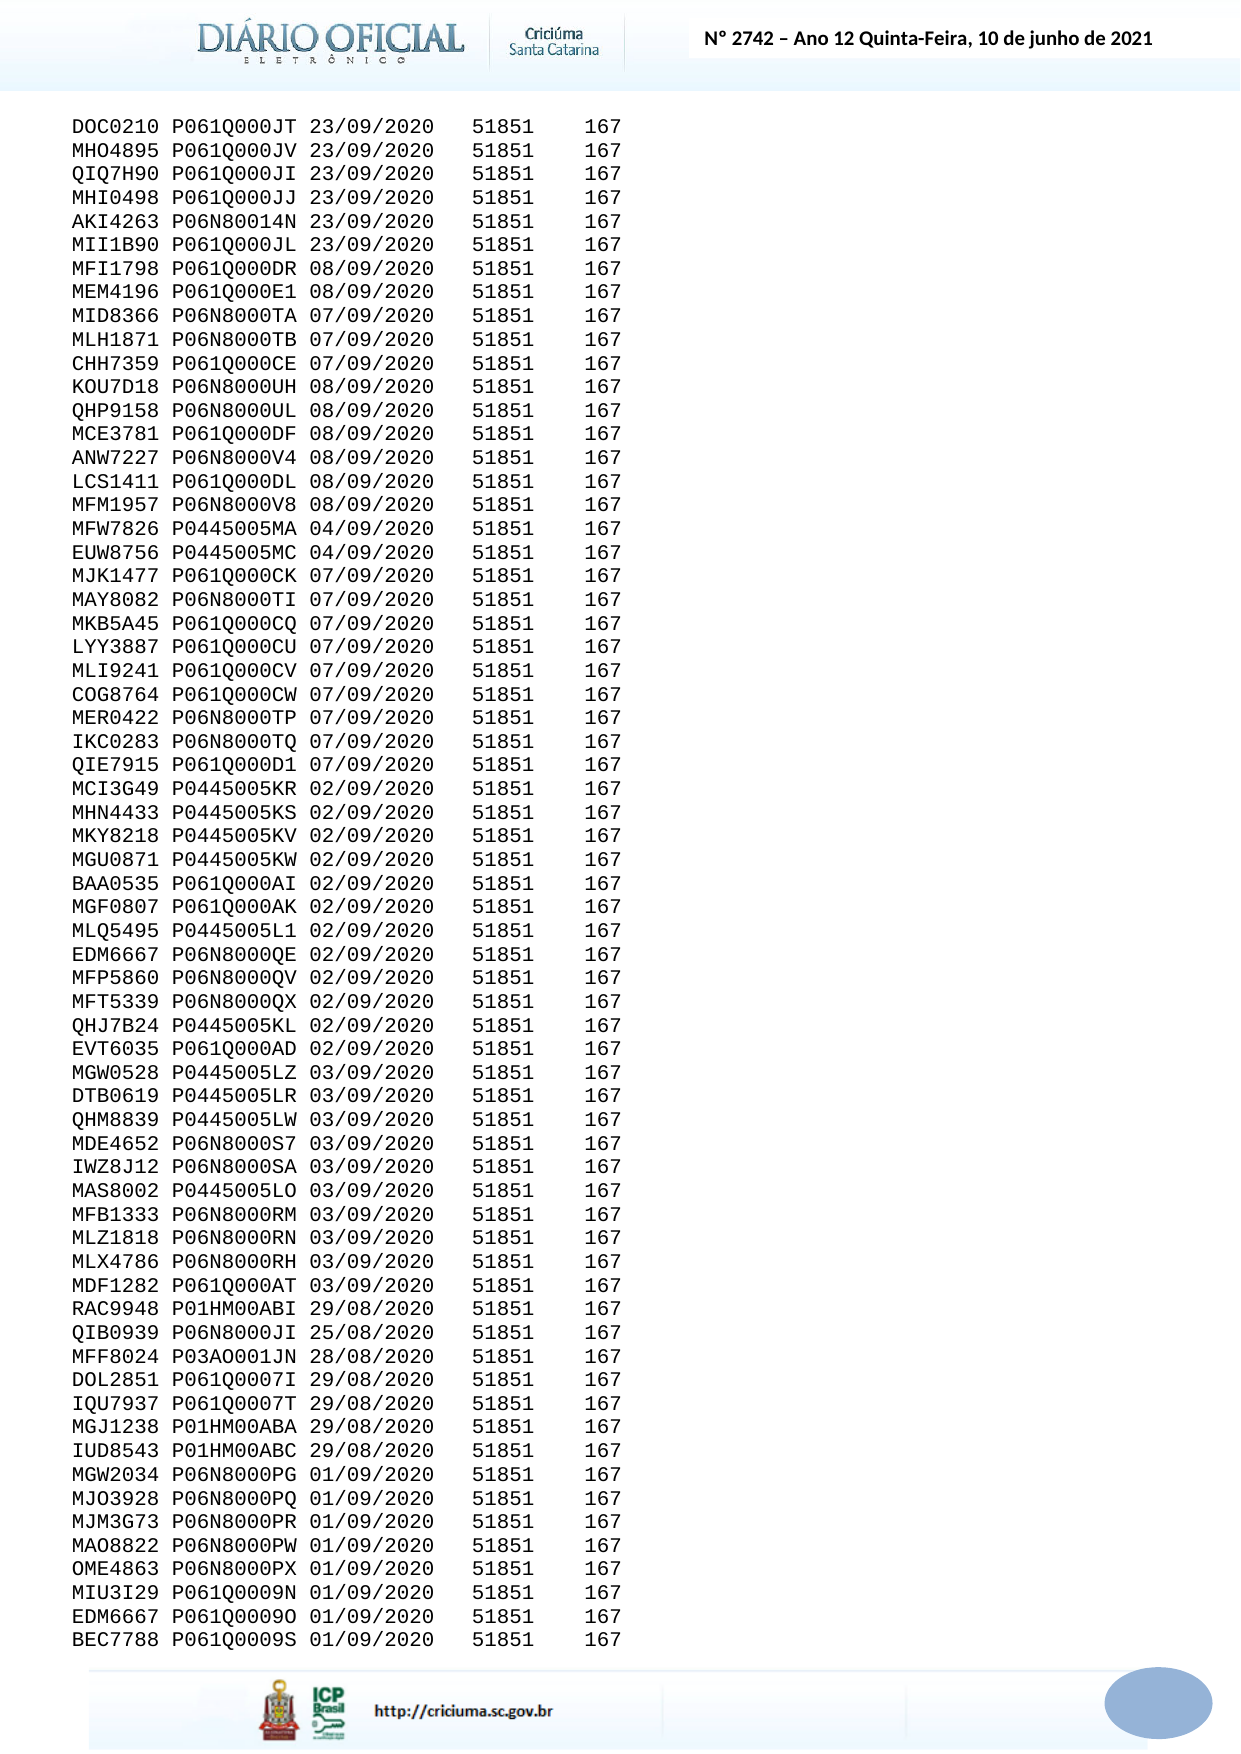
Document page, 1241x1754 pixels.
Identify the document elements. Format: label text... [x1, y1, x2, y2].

text MFM1957 P06N8000V8 08/09/2020 51851 167 [59, 494, 1181, 518]
text LYY3887 P061Q000CU 07/09/2020 51851 167 [59, 636, 1181, 660]
text MHI0498 P061Q000JJ 23/09/2020 51851 167 [59, 187, 1181, 211]
text EVT6035 P061Q000AD 02/09/2020 51851 167 [59, 1038, 1181, 1062]
text MKB5A45 P061Q000CQ 07/09/2020 51851 167 [59, 613, 1181, 636]
text MER0422 P06N8000TP 07/09/2020 51851 167 [59, 707, 1181, 731]
text MAY8082 P06N8000TI 07/09/2020 51851 167 [59, 589, 1181, 613]
text MFT5339 P06N8000QX 02/09/2020 51851 167 [59, 991, 1181, 1014]
text DOL2851 P061Q0007I 29/08/2020 51851 167 [59, 1369, 1181, 1393]
text MLI9241 P061Q000CV 07/09/2020 51851 167 [59, 660, 1181, 683]
text MGW0528 P0445005LZ 03/09/2020 51851 167 [59, 1062, 1181, 1086]
text MEM4196 P061Q000E1 08/09/2020 51851 167 [59, 282, 1181, 305]
text MJO3928 P06N8000PQ 01/09/2020 51851 167 [59, 1487, 1181, 1511]
text MIU3I29 P061Q0009N 01/09/2020 51851 167 [59, 1582, 1181, 1606]
text COG8764 P061Q000CW 07/09/2020 51851 167 [59, 683, 1181, 707]
text MCE3781 P061Q000DF 08/09/2020 51851 167 [59, 423, 1181, 447]
text EDM6667 P06N8000QE 02/09/2020 51851 167 [59, 944, 1181, 967]
text MDF1282 P061Q000AT 03/09/2020 51851 167 [59, 1275, 1181, 1298]
text IUD8543 P01HM00ABC 29/08/2020 51851 167 [59, 1440, 1181, 1464]
text QHP9158 P06N8000UL 08/09/2020 51851 167 [59, 400, 1181, 423]
text IQU7937 P061Q0007T 29/08/2020 51851 167 [59, 1393, 1181, 1417]
text MHO4895 P061Q000JV 23/09/2020 51851 167 [59, 140, 1181, 163]
text MGU0871 P0445005KW 02/09/2020 51851 167 [59, 849, 1181, 873]
text MLZ1818 P06N8000RN 03/09/2020 51851 167 [59, 1227, 1181, 1251]
text CHH7359 P061Q000CE 07/09/2020 51851 167 [59, 352, 1181, 376]
text MCI3G49 P0445005KR 02/09/2020 51851 167 [59, 778, 1181, 802]
text MID8366 P06N8000TA 07/09/2020 51851 167 [59, 305, 1181, 329]
text MFB1333 P06N8000RM 03/09/2020 51851 167 [59, 1204, 1181, 1227]
text QHJ7B24 P0445005KL 02/09/2020 51851 167 [59, 1014, 1181, 1038]
text MFI1798 P061Q000DR 08/09/2020 51851 167 [59, 258, 1181, 282]
text DOC0210 P061Q000JT 23/09/2020 51851 167 [59, 116, 1181, 140]
text IKC0283 P06N8000TQ 07/09/2020 51851 167 [59, 731, 1181, 754]
text ANW7227 P06N8000V4 08/09/2020 51851 167 [59, 447, 1181, 471]
text MII1B90 P061Q000JL 23/09/2020 51851 167 [59, 234, 1181, 258]
text EDM6667 P061Q0009O 01/09/2020 51851 167 [59, 1606, 1181, 1629]
text MFP5860 P06N8000QV 02/09/2020 51851 167 [59, 967, 1181, 991]
text MDE4652 P06N8000S7 03/09/2020 51851 167 [59, 1133, 1181, 1156]
text BAA0535 P061Q000AI 02/09/2020 51851 167 [59, 873, 1181, 896]
text MLX4786 P06N8000RH 03/09/2020 51851 167 [59, 1251, 1181, 1275]
text AKI4263 P06N80014N 23/09/2020 51851 167 [59, 211, 1181, 234]
text DTB0619 P0445005LR 03/09/2020 51851 167 [59, 1086, 1181, 1109]
text QIQ7H90 P061Q000JI 23/09/2020 51851 167 [59, 163, 1181, 187]
text MFW7826 P0445005MA 04/09/2020 51851 167 [59, 518, 1181, 542]
text MJM3G73 P06N8000PR 01/09/2020 51851 167 [59, 1511, 1181, 1535]
text QHM8839 P0445005LW 03/09/2020 51851 167 [59, 1109, 1181, 1133]
text MGF0807 P061Q000AK 02/09/2020 51851 167 [59, 896, 1181, 920]
text MAS8002 P0445005LO 03/09/2020 51851 167 [59, 1180, 1181, 1204]
text KOU7D18 P06N8000UH 08/09/2020 51851 167 [59, 376, 1181, 400]
text QIB0939 P06N8000JI 25/08/2020 51851 167 [59, 1322, 1181, 1346]
text OME4863 P06N8000PX 01/09/2020 51851 167 [59, 1558, 1181, 1582]
text MFF8024 P03AO001JN 28/08/2020 51851 167 [59, 1346, 1181, 1369]
text IWZ8J12 P06N8000SA 03/09/2020 51851 167 [59, 1156, 1181, 1180]
text QIE7915 P061Q000D1 07/09/2020 51851 167 [59, 754, 1181, 778]
text LCS1411 P061Q000DL 08/09/2020 51851 167 [59, 471, 1181, 494]
text MJK1477 P061Q000CK 07/09/2020 51851 167 [59, 565, 1181, 589]
text MHN4433 P0445005KS 02/09/2020 51851 167 [59, 802, 1181, 825]
text BEC7788 P061Q0009S 01/09/2020 51851 167 [59, 1629, 1181, 1653]
text EUW8756 P0445005MC 04/09/2020 51851 167 [59, 542, 1181, 565]
text MAO8822 P06N8000PW 01/09/2020 51851 167 [59, 1535, 1181, 1558]
text RAC9948 P01HM00ABI 29/08/2020 51851 167 [59, 1298, 1181, 1322]
text MGJ1238 P01HM00ABA 29/08/2020 51851 167 [59, 1417, 1181, 1440]
text MLH1871 P06N8000TB 07/09/2020 51851 167 [59, 329, 1181, 352]
text MKY8218 P0445005KV 02/09/2020 51851 167 [59, 825, 1181, 849]
text MGW2034 P06N8000PG 01/09/2020 51851 167 [59, 1464, 1181, 1487]
text MLQ5495 P0445005L1 02/09/2020 51851 167 [59, 920, 1181, 944]
